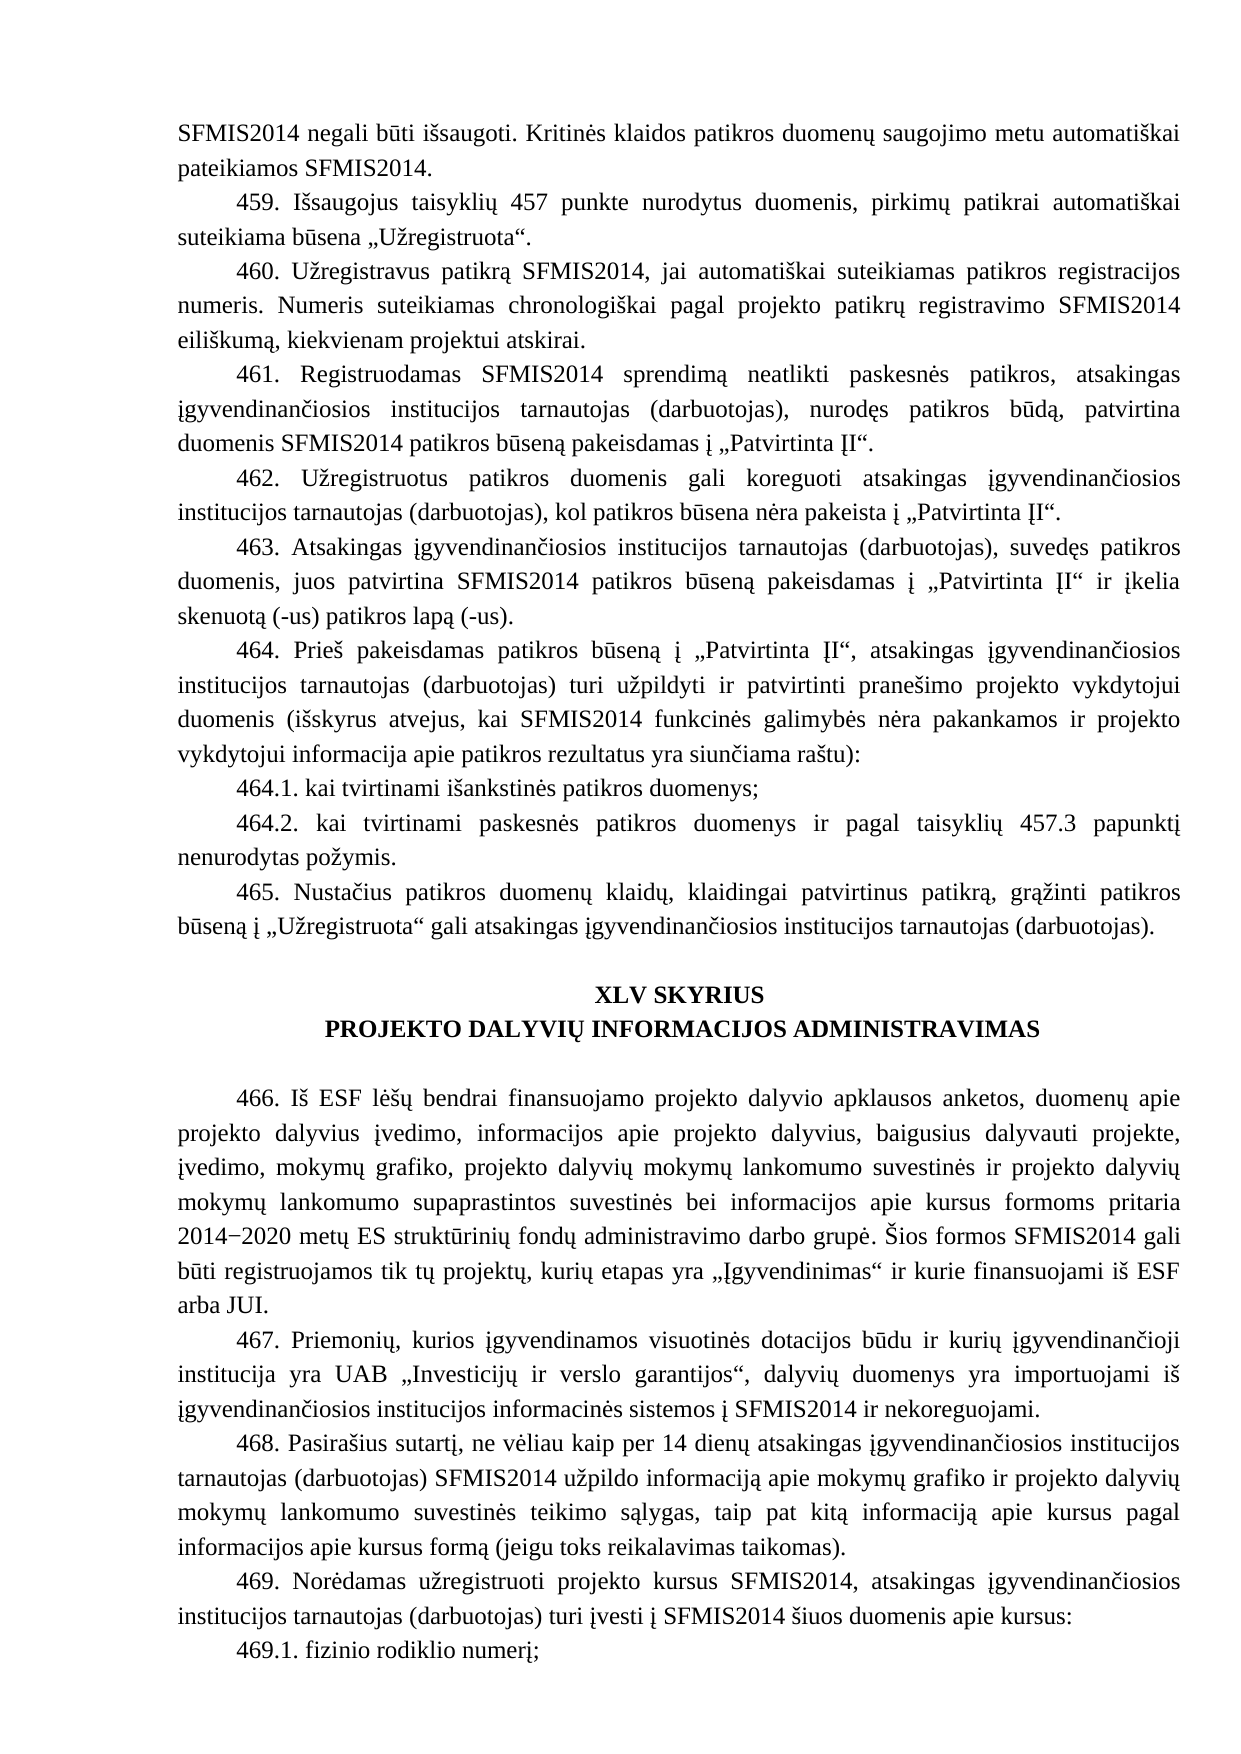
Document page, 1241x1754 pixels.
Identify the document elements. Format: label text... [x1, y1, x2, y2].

text 461. Registruodamas SFMIS2014 sprendimą neatlikti paskesnės patikros, atsakingas įgyvendinančiosios institucijos tarnautojas (darbuotojas), nurodęs patikros būdą, patvirtina duomenis SFMIS2014 patikros būseną pakeisdamas į „Patvirtinta ĮI“. [177, 359, 1181, 457]
text PROJEKTO DALYVIŲ INFORMACIJOS ADMINISTRAVIMAS [177, 1014, 1181, 1043]
text 462. Užregistruotus patikros duomenis gali koreguoti atsakingas įgyvendinančiosios institucijos tarnautojas (darbuotojas), kol patikros būsena nėra pakeista į „Patvirtinta ĮI“. [177, 463, 1181, 526]
text 466. Iš ESF lėšų bendrai finansuojamo projekto dalyvio apklausos anketos, duomenų apie projekto dalyvius įvedimo, informacijos apie projekto dalyvius, baigusius dalyvauti projekte, įvedimo, mokymų grafiko, projekto dalyvių mokymų lankomumo suvestinės ir projekto dalyvių mokymų lankomumo supaprastintos suvestinės bei informacijos apie kursus formoms pritaria 2014−2020 metų ES struktūrinių fondų administravimo darbo grupė. Šios formos SFMIS2014 gali būti registruojamos tik tų projektų, kurių etapas yra „Įgyvendinimas“ ir kurie finansuojami iš ESF arba JUI. [177, 1083, 1181, 1319]
text 469. Norėdamas užregistruoti projekto kursus SFMIS2014, atsakingas įgyvendinančiosios institucijos tarnautojas (darbuotojas) turi įvesti į SFMIS2014 šiuos duomenis apie kursus: [177, 1566, 1181, 1629]
text 463. Atsakingas įgyvendinančiosios institucijos tarnautojas (darbuotojas), suvedęs patikros duomenis, juos patvirtina SFMIS2014 patikros būseną pakeisdamas į „Patvirtinta ĮI“ ir įkelia skenuotą (-us) patikros lapą (-us). [177, 532, 1181, 629]
text 464. Prieš pakeisdamas patikros būseną į „Patvirtinta ĮI“, atsakingas įgyvendinančiosios institucijos tarnautojas (darbuotojas) turi užpildyti ir patvirtinti pranešimo projekto vykdytojui duomenis (išskyrus atvejus, kai SFMIS2014 funkcinės galimybės nėra pakankamos ir projekto vykdytojui informacija apie patikros rezultatus yra siunčiama raštu): [177, 635, 1181, 767]
text 460. Užregistravus patikrą SFMIS2014, jai automatiškai suteikiamas patikros registracijos numeris. Numeris suteikiamas chronologiškai pagal projekto patikrų registravimo SFMIS2014 eiliškumą, kiekvienam projektui atskirai. [177, 256, 1181, 354]
text 469.1. fizinio rodiklio numerį; [177, 1635, 1181, 1664]
text 467. Priemonių, kurios įgyvendinamos visuotinės dotacijos būdu ir kurių įgyvendinančioji institucija yra UAB „Investicijų ir verslo garantijos“, dalyvių duomenys yra importuojami iš įgyvendinančiosios institucijos informacinės sistemos į SFMIS2014 ir nekoreguojami. [177, 1325, 1181, 1423]
text 459. Išsaugojus taisyklių 457 punkte nurodytus duomenis, pirkimų patikrai automatiškai suteikiama būsena „Užregistruota“. [177, 187, 1181, 250]
text 464.1. kai tvirtinami išankstinės patikros duomenys; [177, 773, 1181, 802]
text 464.2. kai tvirtinami paskesnės patikros duomenys ir pagal taisyklių 457.3 papunktį nenurodytas požymis. [177, 808, 1181, 871]
text 468. Pasirašius sutartį, ne vėliau kaip per 14 dienų atsakingas įgyvendinančiosios institucijos tarnautojas (darbuotojas) SFMIS2014 užpildo informaciją apie mokymų grafiko ir projekto dalyvių mokymų lankomumo suvestinės teikimo sąlygas, taip pat kitą informaciją apie kursus pagal informacijos apie kursus formą (jeigu toks reikalavimas taikomas). [177, 1428, 1181, 1561]
text 465. Nustačius patikros duomenų klaidų, klaidingai patvirtinus patikrą, grąžinti patikros būseną į „Užregistruota“ gali atsakingas įgyvendinančiosios institucijos tarnautojas (darbuotojas). [177, 877, 1181, 940]
text XLV SKYRIUS [177, 980, 1181, 1009]
text SFMIS2014 negali būti išsaugoti. Kritinės klaidos patikros duomenų saugojimo metu automatiškai pateikiamos SFMIS2014. [177, 118, 1181, 181]
